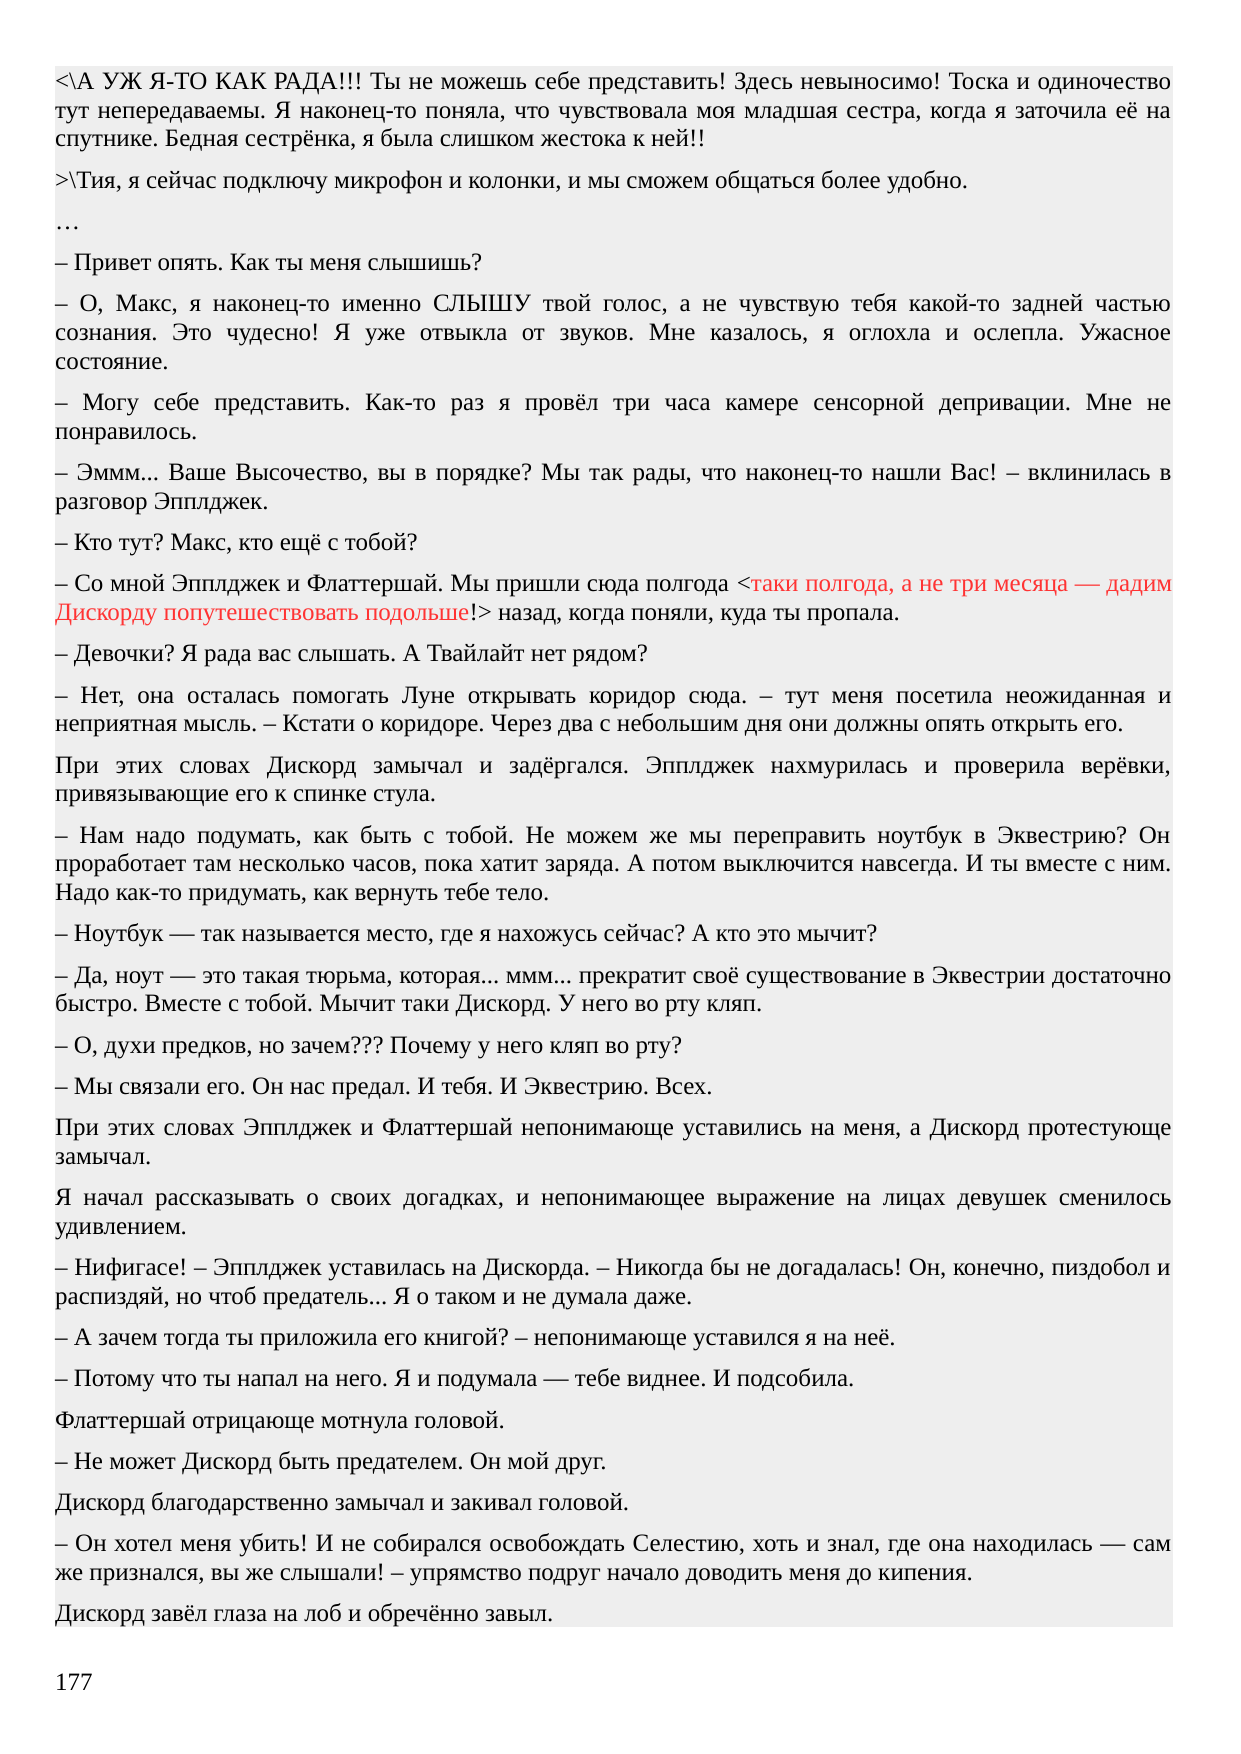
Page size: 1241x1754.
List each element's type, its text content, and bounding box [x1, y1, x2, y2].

text – Да, ноут — это такая тюрьма, которая... ммм... прекратит своё существование в Эквестрии достаточно быстро. Вместе с тобой. Мычит таки Дискорд. У него во рту кляп. [55, 960, 1173, 1017]
text – Девочки? Я рада вас слышать. А Твайлайт нет рядом? [55, 638, 1173, 667]
text Я начал рассказывать о своих догадках, и непонимающее выражение на лицах девушек сменилось удивлением. [55, 1182, 1173, 1240]
text – Потому что ты напал на него. Я и подумала — тебе виднее. И подсобила. [55, 1363, 1173, 1392]
text <\А УЖ Я-ТО КАК РАДА!!! Ты не можешь себе представить! Здесь невыносимо! Тоска и одиночество тут непередаваемы. Я наконец-то поняла, что чувствовала моя младшая сестра, когда я заточила её на спутнике. Бедная сестрёнка, я была слишком жестока к ней!! [55, 66, 1173, 152]
text – О, духи предков, но зачем??? Почему у него кляп во рту? [55, 1030, 1173, 1058]
text – Кто тут? Макс, кто ещё с тобой? [55, 527, 1173, 556]
text – Ноутбук — так называется место, где я нахожусь сейчас? А кто это мычит? [55, 918, 1173, 947]
text – Мы связали его. Он нас предал. И тебя. И Эквестрию. Всех. [55, 1071, 1173, 1100]
text При этих словах Дискорд замычал и задёргался. Эпплджек нахмурилась и проверила верёвки, привязывающие его к спинке стула. [55, 750, 1173, 807]
text Дискорд благодарственно замычал и закивал головой. [55, 1487, 1173, 1516]
text – А зачем тогда ты приложила его книгой? – непонимающе уставился я на неё. [55, 1322, 1173, 1351]
text – Нам надо подумать, как быть с тобой. Не можем же мы переправить ноутбук в Эквестрию? Он проработает там несколько часов, пока хатит заряда. А потом выключится навсегда. И ты вместе с ним. Надо как-то придумать, как вернуть тебе тело. [55, 820, 1173, 906]
text При этих словах Эпплджек и Флаттершай непонимающе уставились на меня, а Дискорд протестующе замычал. [55, 1112, 1173, 1170]
text – Могу себе представить. Как-то раз я провёл три часа камере сенсорной депривации. Мне не понравилось. [55, 387, 1173, 445]
text – Нифигасе! – Эпплджек уставилась на Дискорда. – Никогда бы не догадалась! Он, конечно, пиздобол и распиздяй, но чтоб предатель... Я о таком и не думала даже. [55, 1252, 1173, 1310]
text – О, Макс, я наконец-то именно СЛЫШУ твой голос, а не чувствую тебя какой-то задней частью сознания. Это чудесно! Я уже отвыкла от звуков. Мне казалось, я оглохла и ослепла. Ужасное состояние. [55, 288, 1173, 375]
text Флаттершай отрицающе мотнула головой. [55, 1405, 1173, 1433]
text Дискорд завёл глаза на лоб и обречённо завыл. [55, 1598, 1173, 1627]
text – Не может Дискорд быть предателем. Он мой друг. [55, 1446, 1173, 1475]
text – Нет, она осталась помогать Луне открывать коридор сюда. – тут меня посетила неожиданная и неприятная мысль. – Кстати о коридоре. Через два с небольшим дня они должны опять открыть его. [55, 680, 1173, 737]
text – Привет опять. Как ты меня слышишь? [55, 247, 1173, 276]
text – Со мной Эпплджек и Флаттершай. Мы пришли сюда полгода <таки полгода, а не три месяца — дадим Дискорду попутешествовать подольше!> назад, когда поняли, куда ты пропала. [55, 568, 1173, 626]
text – Он хотел меня убить! И не собирался освобождать Селестию, хоть и знал, где она находилась — сам же признался, вы же слышали! – упрямство подруг начало доводить меня до кипения. [55, 1528, 1173, 1586]
text >\Тия, я сейчас подключу микрофон и колонки, и мы сможем общаться более удобно. [55, 165, 1173, 193]
text – Эммм... Ваше Высочество, вы в порядке? Мы так рады, что наконец-то нашли Вас! – вклинилась в разговор Эпплджек. [55, 457, 1173, 515]
text … [55, 206, 1173, 235]
